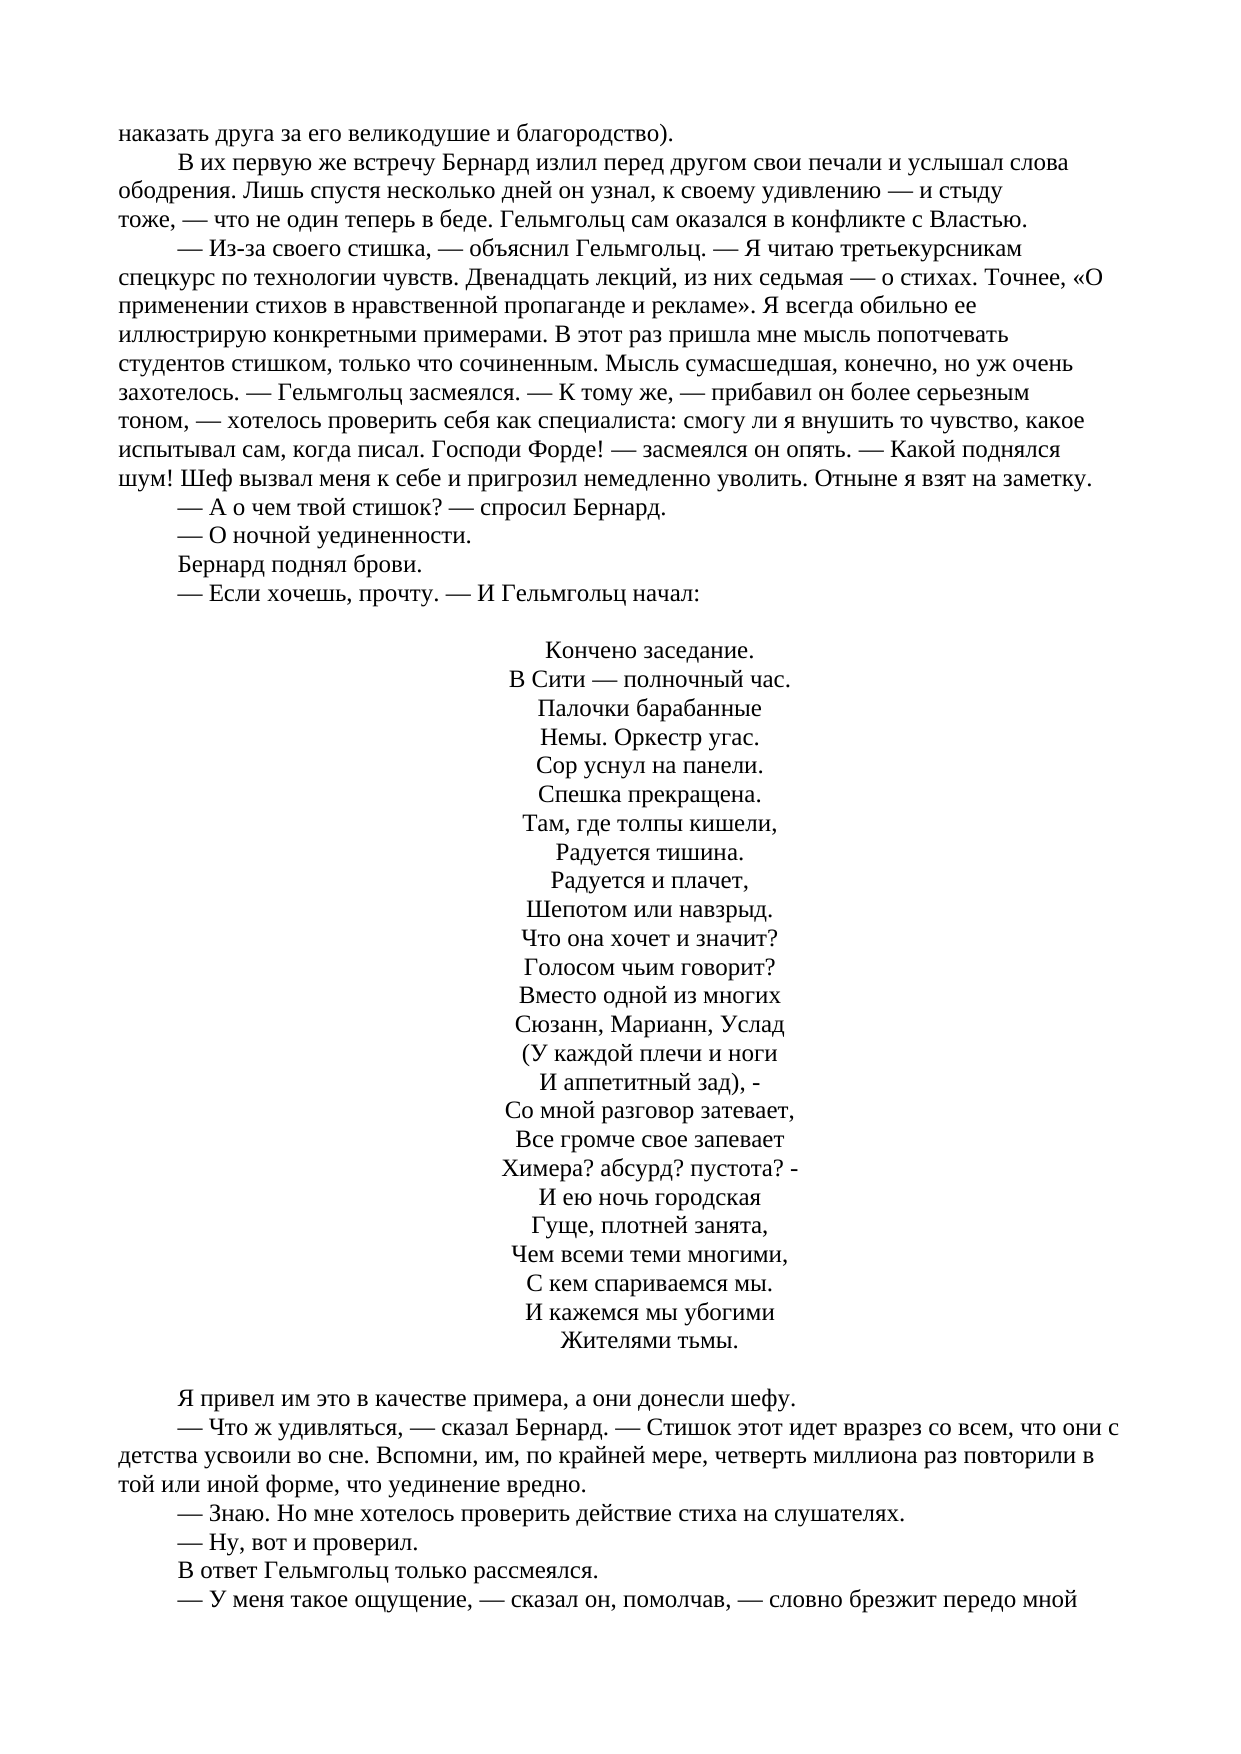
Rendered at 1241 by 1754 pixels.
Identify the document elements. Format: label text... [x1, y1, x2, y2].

text Спешка прекращена. [118, 779, 1122, 808]
text И аппетитный зад), - [118, 1067, 1122, 1096]
text Жителями тьмы. [118, 1326, 1122, 1354]
text Что она хочет и значит? [118, 923, 1122, 952]
text наказать друга за его великодушие и благородство). [118, 118, 1122, 147]
text — Если хочешь, прочту. — И Гельмгольц начал: [118, 578, 1122, 607]
text Немы. Оркестр угас. [118, 722, 1122, 751]
text (У каждой плечи и ноги [118, 1038, 1122, 1067]
text И ею ночь городская [118, 1182, 1122, 1211]
text Там, где толпы кишели, [118, 808, 1122, 837]
text Радуется тишина. [118, 837, 1122, 866]
text Все громче свое запевает [118, 1124, 1122, 1153]
text С кем спариваемся мы. [118, 1268, 1122, 1297]
text — Что ж удивляться, — сказал Бернард. — Стишок этот идет вразрез со всем, что они с детства усвоили во сне. Вспомни, им, по крайней мере, четверть миллиона раз повторили в той или иной форме, что уединение вредно. [118, 1412, 1122, 1498]
text И кажемся мы убогими [118, 1297, 1122, 1326]
text — Ну, вот и проверил. [118, 1527, 1122, 1556]
text В ответ Гельмгольц только рассмеялся. [118, 1556, 1122, 1584]
text — Знаю. Но мне хотелось проверить действие стиха на слушателях. [118, 1498, 1122, 1527]
text Вместо одной из многих [118, 981, 1122, 1009]
text Бернард поднял брови. [118, 549, 1122, 578]
text — О ночной уединенности. [118, 521, 1122, 549]
text Шепотом или навзрыд. [118, 894, 1122, 923]
text Со мной разговор затевает, [118, 1096, 1122, 1124]
text Палочки барабанные [118, 693, 1122, 722]
text Я привел им это в качестве примера, а они донесли шефу. [118, 1383, 1122, 1412]
text Кончено заседание. [118, 636, 1122, 664]
text Сор уснул на панели. [118, 751, 1122, 779]
text Сюзанн, Марианн, Услад [118, 1009, 1122, 1038]
text Чем всеми теми многими, [118, 1239, 1122, 1268]
text — Из-за своего стишка, — объяснил Гельмгольц. — Я читаю третьекурсникам спецкурс по технологии чувств. Двенадцать лекций, из них седьмая — о стихах. Точнее, «О применении стихов в нравственной пропаганде и рекламе». Я всегда обильно ее иллюстрирую конкретными примерами. В этот раз пришла мне мысль попотчевать студентов стишком, только что сочиненным. Мысль сумасшедшая, конечно, но уж очень захотелось. — Гельмгольц засмеялся. — К тому же, — прибавил он более серьезным тоном, — хотелось проверить себя как специалиста: смогу ли я внушить то чувство, какое испытывал сам, когда писал. Господи Форде! — засмеялся он опять. — Какой поднялся шум! Шеф вызвал меня к себе и пригрозил немедленно уволить. Отныне я взят на заметку. [118, 233, 1122, 492]
text — А о чем твой стишок? — спросил Бернард. [118, 492, 1122, 521]
text В их первую же встречу Бернард излил перед другом свои печали и услышал слова ободрения. Лишь спустя несколько дней он узнал, к своему удивлению — и стыду тоже, — что не один теперь в беде. Гельмгольц сам оказался в конфликте с Властью. [118, 147, 1122, 233]
text — У меня такое ощущение, — сказал он, помолчав, — словно брезжит передо мной [118, 1584, 1122, 1613]
text Гуще, плотней занята, [118, 1211, 1122, 1239]
text Химера? абсурд? пустота? - [118, 1153, 1122, 1182]
text В Сити — полночный час. [118, 664, 1122, 693]
text Голосом чьим говорит? [118, 952, 1122, 981]
text Радуется и плачет, [118, 866, 1122, 894]
